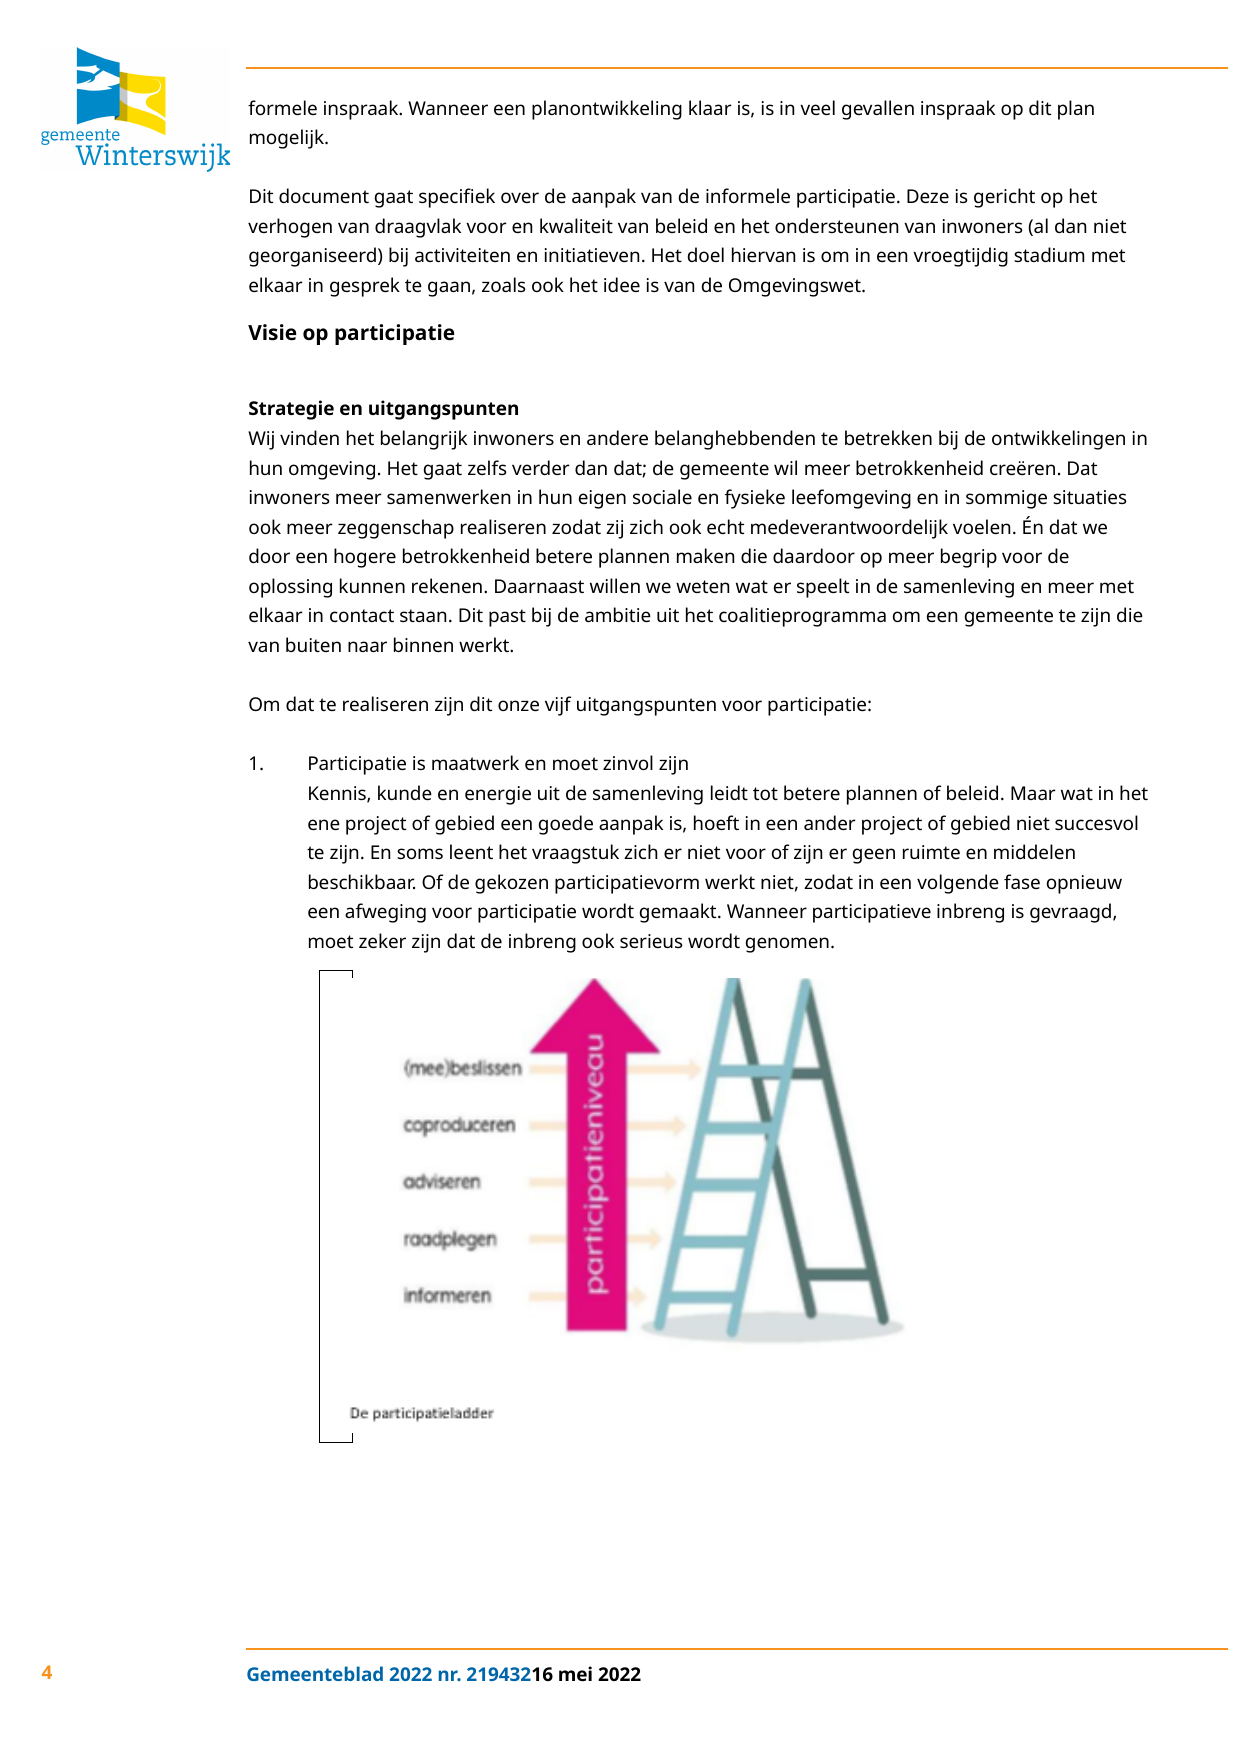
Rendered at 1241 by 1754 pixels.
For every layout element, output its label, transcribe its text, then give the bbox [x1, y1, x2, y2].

text Wij vinden het belangrijk inwoners en andere belanghebbenden te betrekken bij de ontwikkelingen in hun omgeving. Het gaat zelfs verder dan dat; de gemeente wil meer betrokkenheid creëren. Dat inwoners meer samenwerken in hun eigen sociale en fysieke leefomgeving en in sommige situaties ook meer zeggenschap realiseren zodat zij zich ook echt medeverantwoordelijk voelen. Én dat we door een hogere betrokkenheid betere plannen maken die daardoor op meer begrip voor de oplossing kunnen rekenen. Daarnaast willen we weten wat er speelt in de samenleving en meer met elkaar in contact staan. Dit past bij de ambitie uit het coalitieprogramma om een gemeente te zijn die van buiten naar binnen werkt. [248, 425, 1152, 658]
picture [327, 978, 919, 1433]
picture [225, 153, 231, 162]
text Om dat te realiseren zijn dit onze vijf uitgangspunten voor participatie: [248, 691, 1152, 717]
list Kennis, kunde en energie uit de samenleving leidt tot betere plannen of beleid. Maar wat in het ene project of gebied een goede aanpak is, hoeft in een ander project of gebied niet succesvol te zijn. En soms leent het vraagstuk zich er niet voor of zijn er geen ruimte en middelen beschikbaar. Of de gekozen participatievorm werkt niet, zodat in een volgende fase opnieuw een afweging voor participatie wordt gemaakt. Wanneer participatieve inbreng is gevraagd, moet zeker zijn dat de inbreng ook serieus wordt genomen. [248, 780, 1152, 954]
text Dit document gaat specifiek over de aanpak van de informele participatie. Deze is gericht op het verhogen van draagvlak voor en kwaliteit van beleid en het ondersteunen van inwoners (al dan niet georganiseerd) bij activiteiten en initiatieven. Het doel hiervan is om in een vroegtijdig stadium met elkaar in gesprek te gaan, zoals ook het idee is van de Omgevingswet. [248, 183, 1152, 298]
text Visie op participatie [248, 318, 1152, 346]
text formele inspraak. Wanneer een planontwikkeling klaar is, is in veel gevallen inspraak op dit plan mogelijk. [248, 95, 1152, 150]
picture [41, 47, 231, 172]
text Strategie en uitgangspunten [248, 396, 1152, 421]
list Participatie is maatwerk en moet zinvol zijn [248, 751, 1152, 776]
